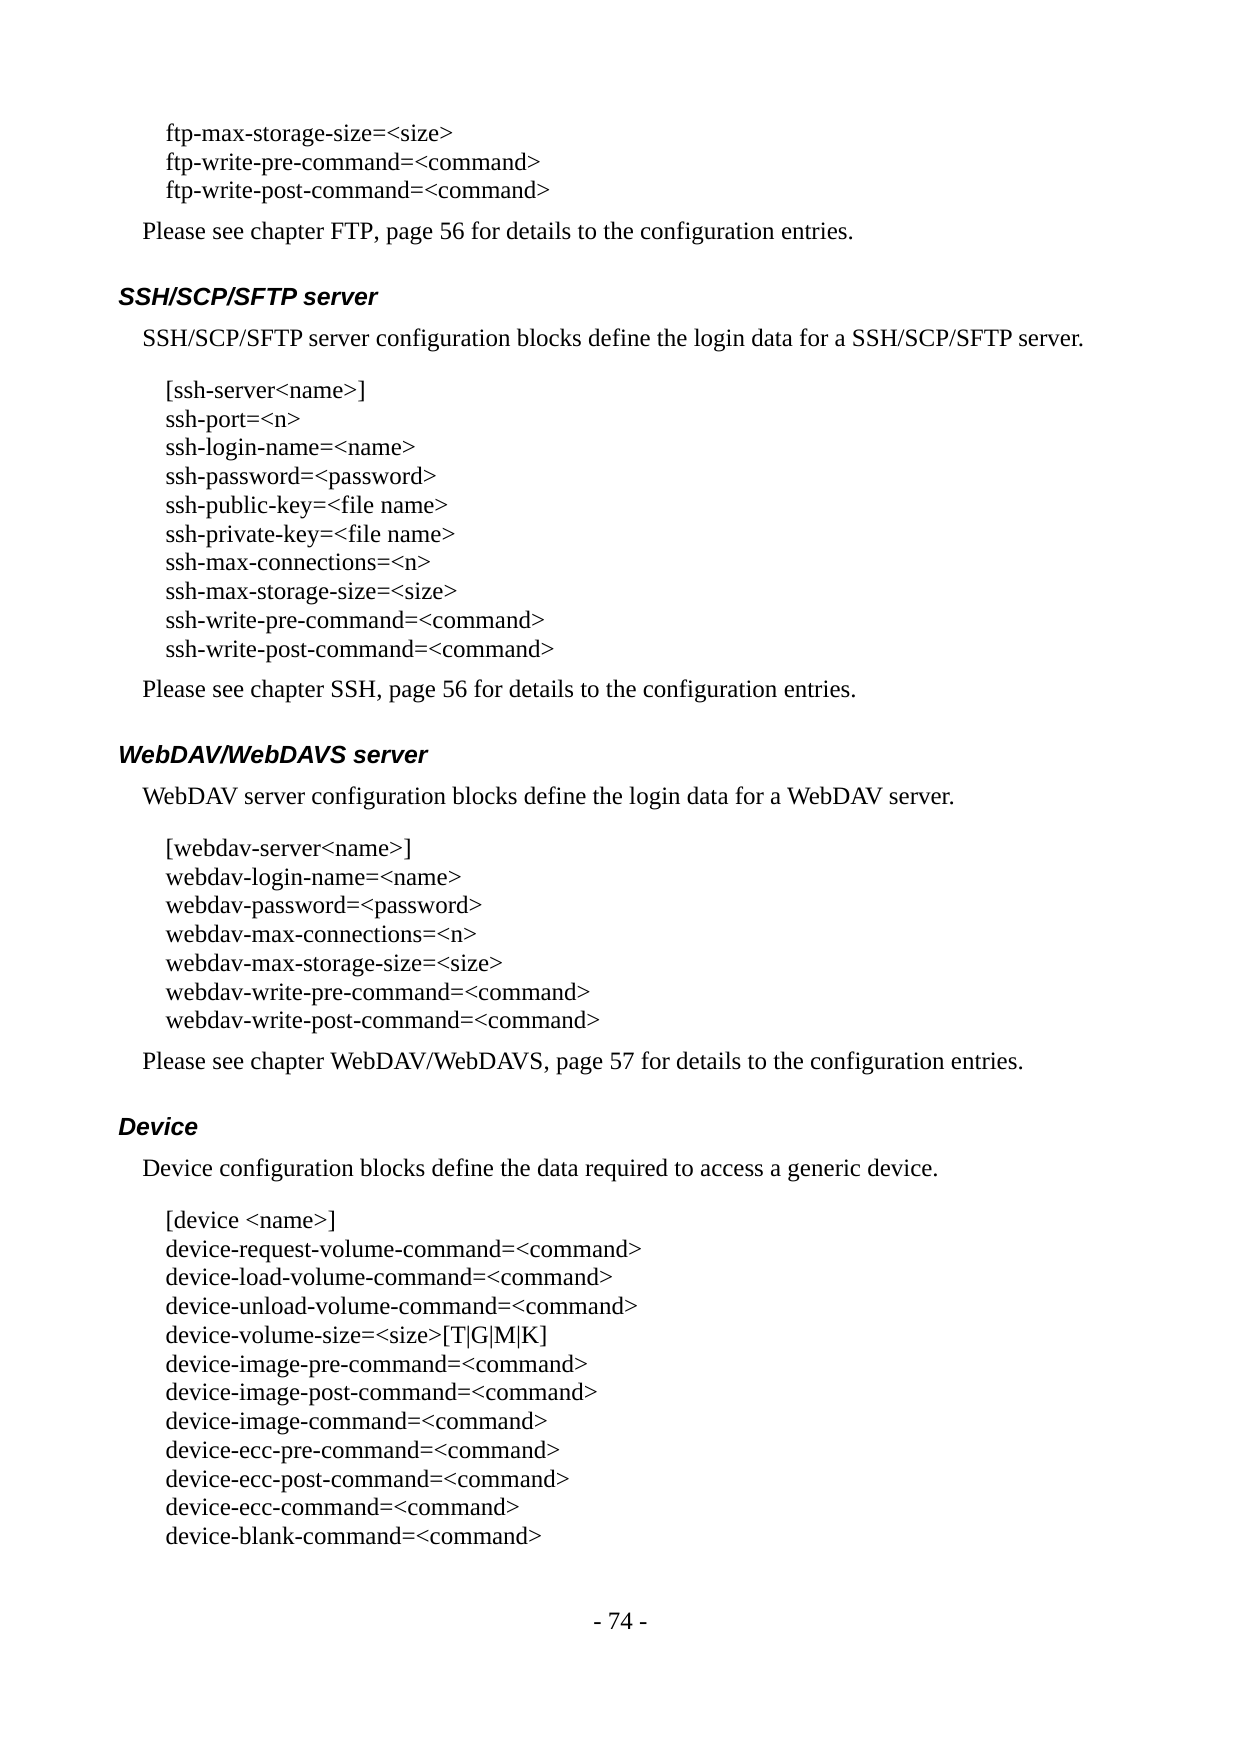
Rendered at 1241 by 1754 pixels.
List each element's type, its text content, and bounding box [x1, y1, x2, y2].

text ssh-login-name=<name> [165, 432, 1122, 461]
text device-image-post-command=<command> [165, 1377, 1122, 1406]
text webdav-max-storage-size=<size> [165, 948, 1122, 977]
text ftp-write-post-command=<command> [165, 176, 1122, 204]
text ssh-public-key=<file name> [165, 490, 1122, 519]
text device-image-command=<command> [165, 1406, 1122, 1435]
text device-volume-size=<size>[T|G|M|K] [165, 1320, 1122, 1349]
text webdav-write-pre-command=<command> [165, 977, 1122, 1006]
text webdav-login-name=<name> [165, 862, 1122, 891]
text webdav-max-connections=<n> [165, 919, 1122, 948]
text device-ecc-command=<command> [165, 1492, 1122, 1521]
text [device <name>] [165, 1205, 1122, 1234]
text ssh-private-key=<file name> [165, 519, 1122, 547]
text ssh-port=<n> [165, 404, 1122, 432]
text ssh-password=<password> [165, 461, 1122, 490]
text ssh-max-connections=<n> [165, 547, 1122, 576]
text webdav-write-post-command=<command> [165, 1006, 1122, 1034]
text [webdav-server<name>] [165, 833, 1122, 862]
text device-ecc-pre-command=<command> [165, 1435, 1122, 1464]
text device-blank-command=<command> [165, 1521, 1122, 1550]
text ftp-max-storage-size=<size> [165, 118, 1122, 147]
text SSH/SCP/SFTP server configuration blocks define the login data for a SSH/SCP/SFTP server. [118, 323, 1122, 351]
text Please see chapter SSH, page 55 for details to the configuration entries. [118, 674, 1122, 703]
text WebDAV server configuration blocks define the login data for a WebDAV server. [118, 781, 1122, 809]
text device-unload-volume-command=<command> [165, 1291, 1122, 1320]
text device-image-pre-command=<command> [165, 1349, 1122, 1377]
text device-ecc-post-command=<command> [165, 1464, 1122, 1492]
text ssh-write-post-command=<command> [165, 634, 1122, 662]
text Device configuration blocks define the data required to access a generic device. [118, 1153, 1122, 1181]
subtitle Device [118, 1112, 1122, 1140]
text Please see chapter WebDAV/WebDAVS, page 56 for details to the configuration entries. [118, 1046, 1122, 1075]
text ssh-max-storage-size=<size> [165, 576, 1122, 605]
text device-request-volume-command=<command> [165, 1234, 1122, 1262]
text [ssh-server<name>] [165, 375, 1122, 404]
text ftp-write-pre-command=<command> [165, 147, 1122, 176]
text Please see chapter FTP, page 55 for details to the configuration entries. [118, 216, 1122, 245]
subtitle WebDAV/WebDAVS server [118, 740, 1122, 768]
text webdav-password=<password> [165, 891, 1122, 919]
subtitle SSH/SCP/SFTP server [118, 282, 1122, 310]
text ssh-write-pre-command=<command> [165, 605, 1122, 634]
text device-load-volume-command=<command> [165, 1262, 1122, 1291]
